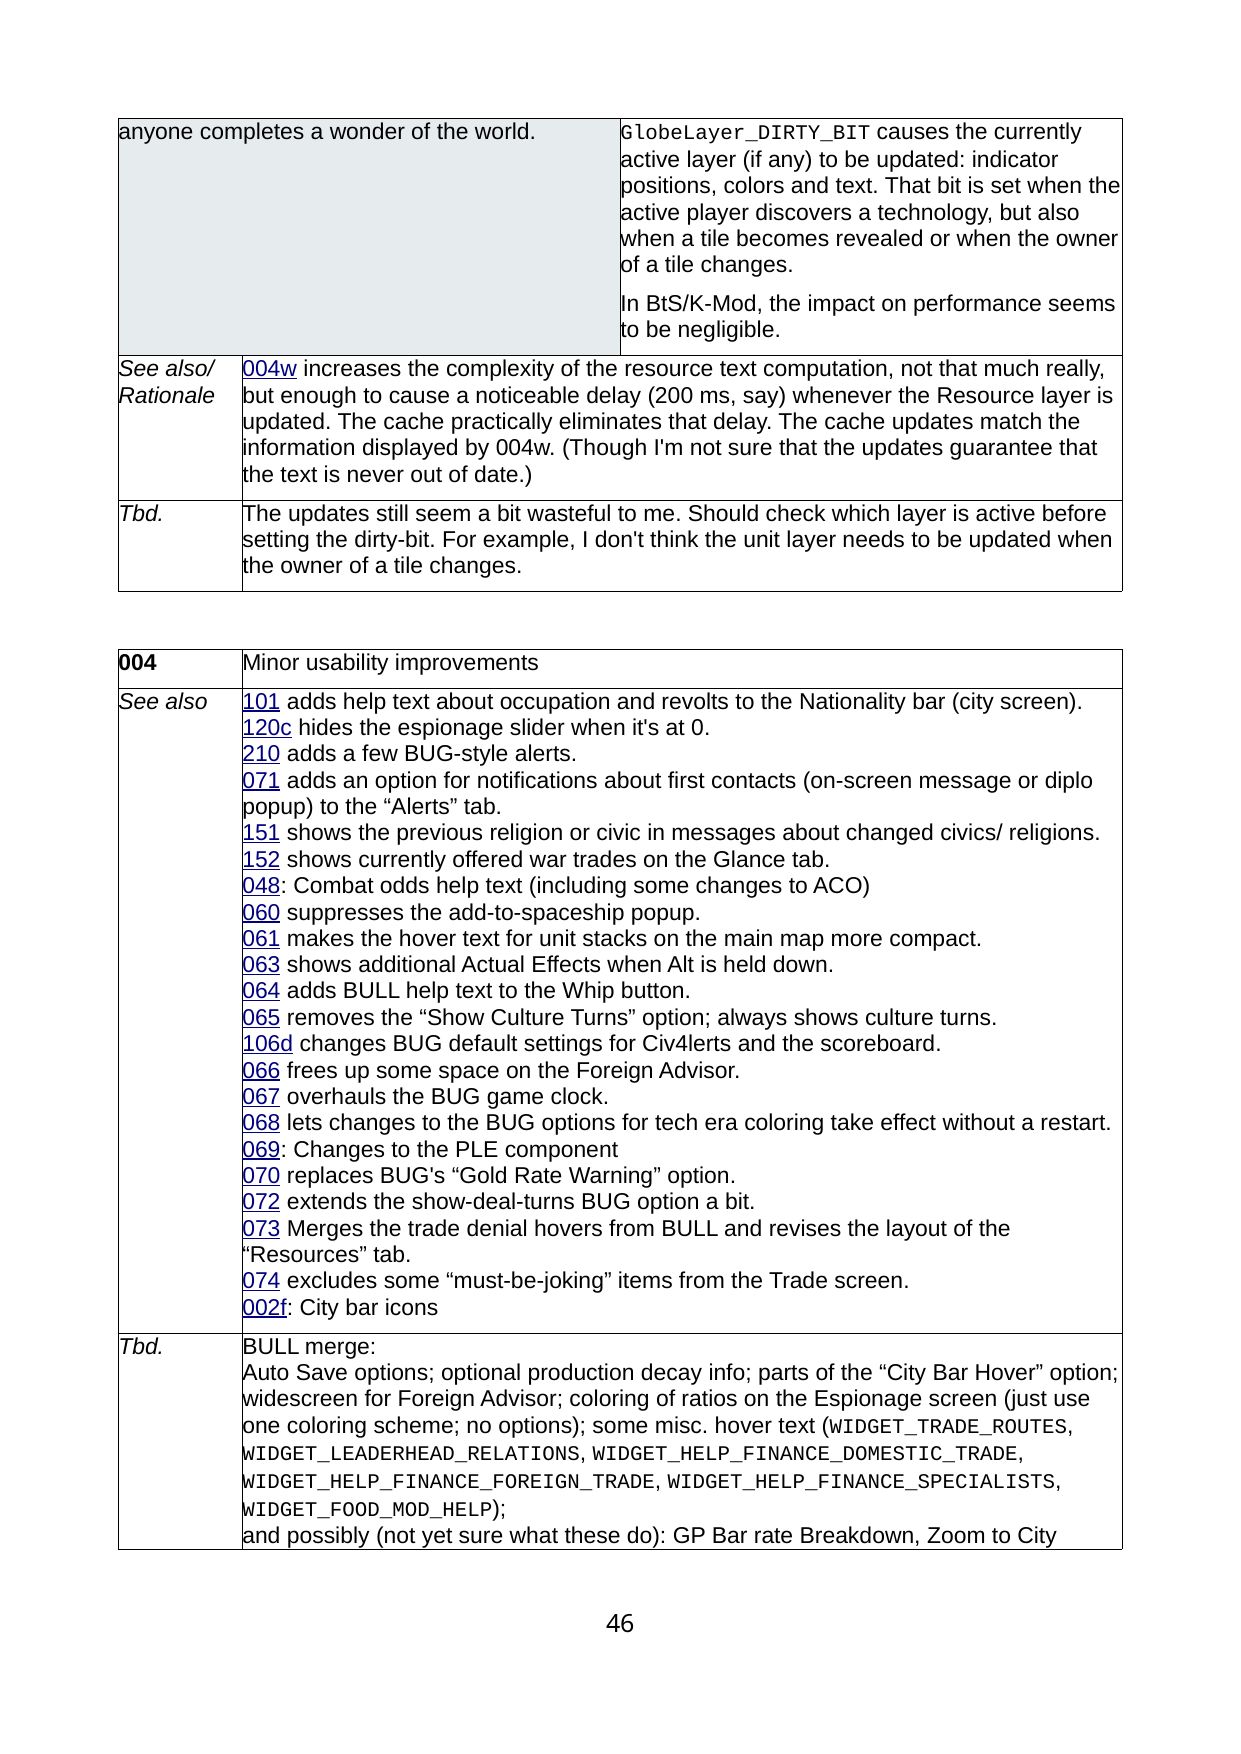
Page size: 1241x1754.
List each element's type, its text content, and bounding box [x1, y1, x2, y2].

table_header 004 [119, 650, 242, 687]
table_cell Tbd. [119, 1334, 242, 1549]
table_cell The updates still seem a bit wasteful to me. Should check which layer is active before setting the dirty-bit. For example, I don't think the unit layer needs to be updated when the owner of a tile changes. [243, 501, 1122, 591]
table_cell See also [119, 689, 242, 1332]
table_cell Tbd. [119, 501, 242, 591]
table_cell anyone completes a wonder of the world. [119, 119, 620, 355]
table_cell GlobeLayer_DIRTY_BIT causes the currently active layer (if any) to be updated: indicator positions, colors and text. That bit is set when the active player discovers a technology, but also when a tile becomes revealed or when the owner of a tile changes. In BtS/K-Mod, the impact on performance seems to be negligible. [621, 119, 1122, 355]
table_cell BULL merge: Auto Save options; optional production decay info; parts of the “City Bar Hover” option; widescreen for Foreign Advisor; coloring of ratios on the Espionage screen (just use one coloring scheme; no options); some misc. hover text (WIDGET_TRADE_ROUTES, WIDGET_LEADERHEAD_RELATIONS, WIDGET_HELP_FINANCE_DOMESTIC_TRADE, WIDGET_HELP_FINANCE_FOREIGN_TRADE, WIDGET_HELP_FINANCE_SPECIALISTS, WIDGET_FOOD_MOD_HELP); and possibly (not yet sure what these do): GP Bar rate Breakdown, Zoom to City [243, 1334, 1122, 1549]
table_header Minor usability improvements [243, 650, 1122, 687]
table_cell 101 adds help text about occupation and revolts to the Nationality bar (city screen). 120c hides the espionage slider when it's at 0. 210 adds a few BUG-style alerts. 071 adds an option for notifications about first contacts (on-screen message or diplo popup) to the “Alerts” tab. 151 shows the previous religion or civic in messages about changed civics/ religions. 152 shows currently offered war trades on the Glance tab. 048: Combat odds help text (including some changes to ACO) 060 suppresses the add-to-spaceship popup. 061 makes the hover text for unit stacks on the main map more compact. 063 shows additional Actual Effects when Alt is held down. 064 adds BULL help text to the Whip button. 065 removes the “Show Culture Turns” option; always shows culture turns. 106d changes BUG default settings for Civ4lerts and the scoreboard. 066 frees up some space on the Foreign Advisor. 067 overhauls the BUG game clock. 068 lets changes to the BUG options for tech era coloring take effect without a restart. 069: Changes to the PLE component 070 replaces BUG's “Gold Rate Warning” option. 072 extends the show-deal-turns BUG option a bit. 073 Merges the trade denial hovers from BULL and revises the layout of the “Resources” tab. 074 excludes some “must-be-joking” items from the Trade screen. 002f: City bar icons [243, 689, 1122, 1332]
table_cell See also/ Rationale [119, 356, 242, 499]
table_cell 004w increases the complexity of the resource text computation, not that much really, but enough to cause a noticeable delay (200 ms, say) whenever the Resource layer is updated. The cache practically eliminates that delay. The cache updates match the information displayed by 004w. (Though I'm not sure that the updates guarantee that the text is never out of date.) [243, 356, 1122, 499]
